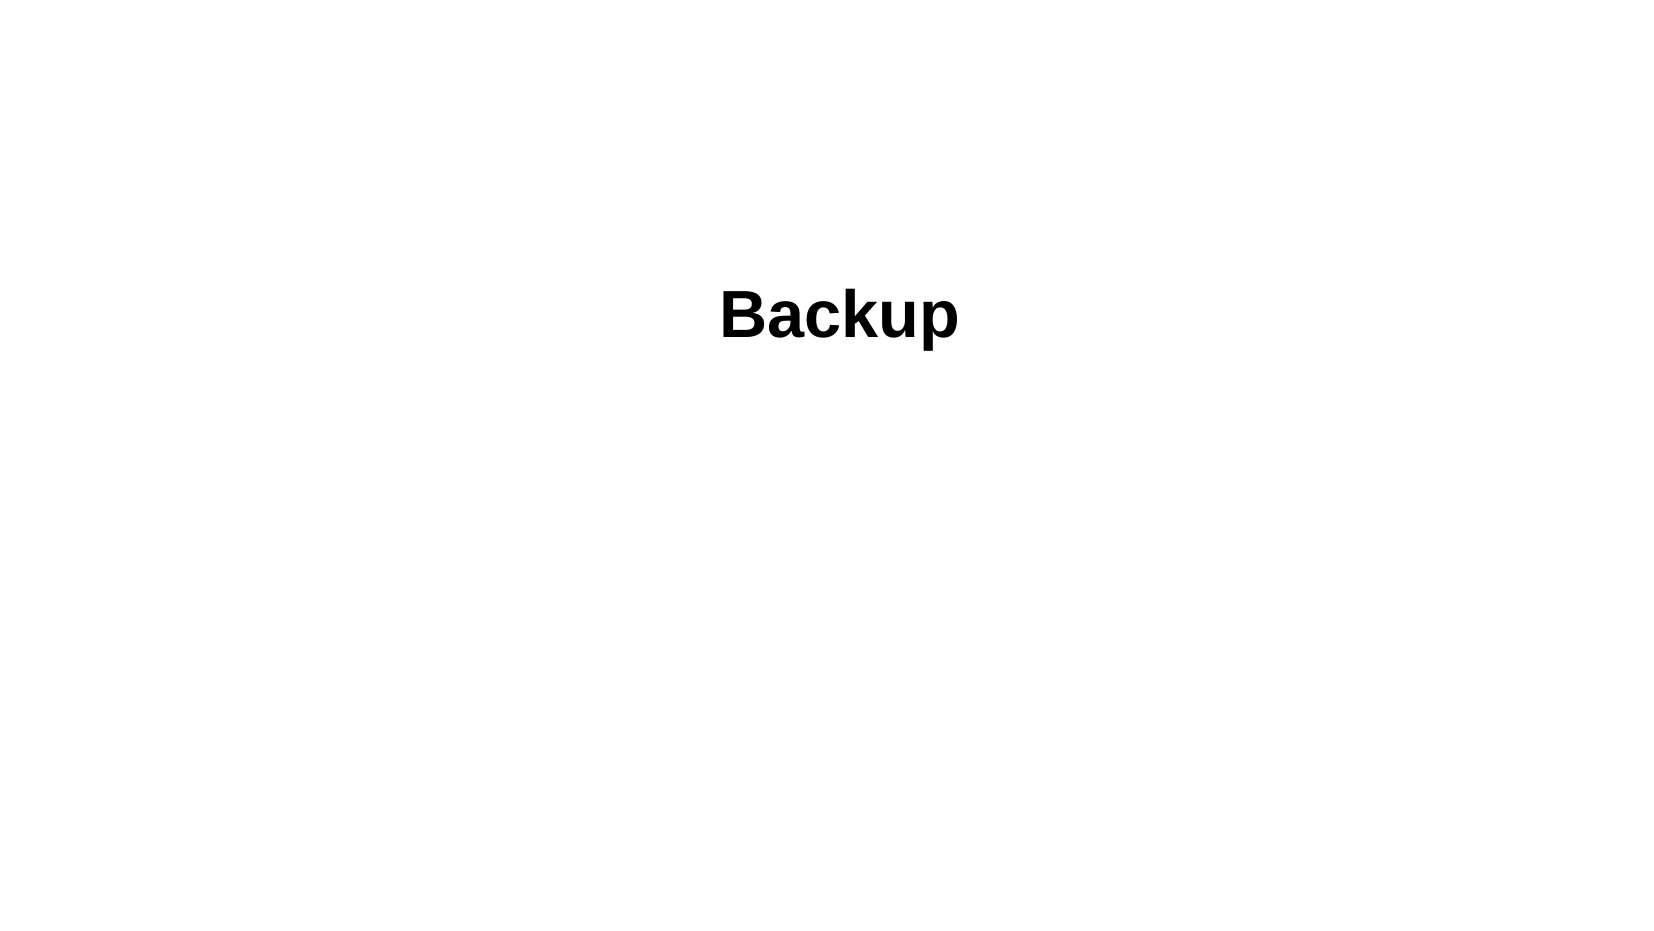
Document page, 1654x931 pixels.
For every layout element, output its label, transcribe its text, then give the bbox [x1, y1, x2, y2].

text_box Backup [255, 270, 1426, 360]
